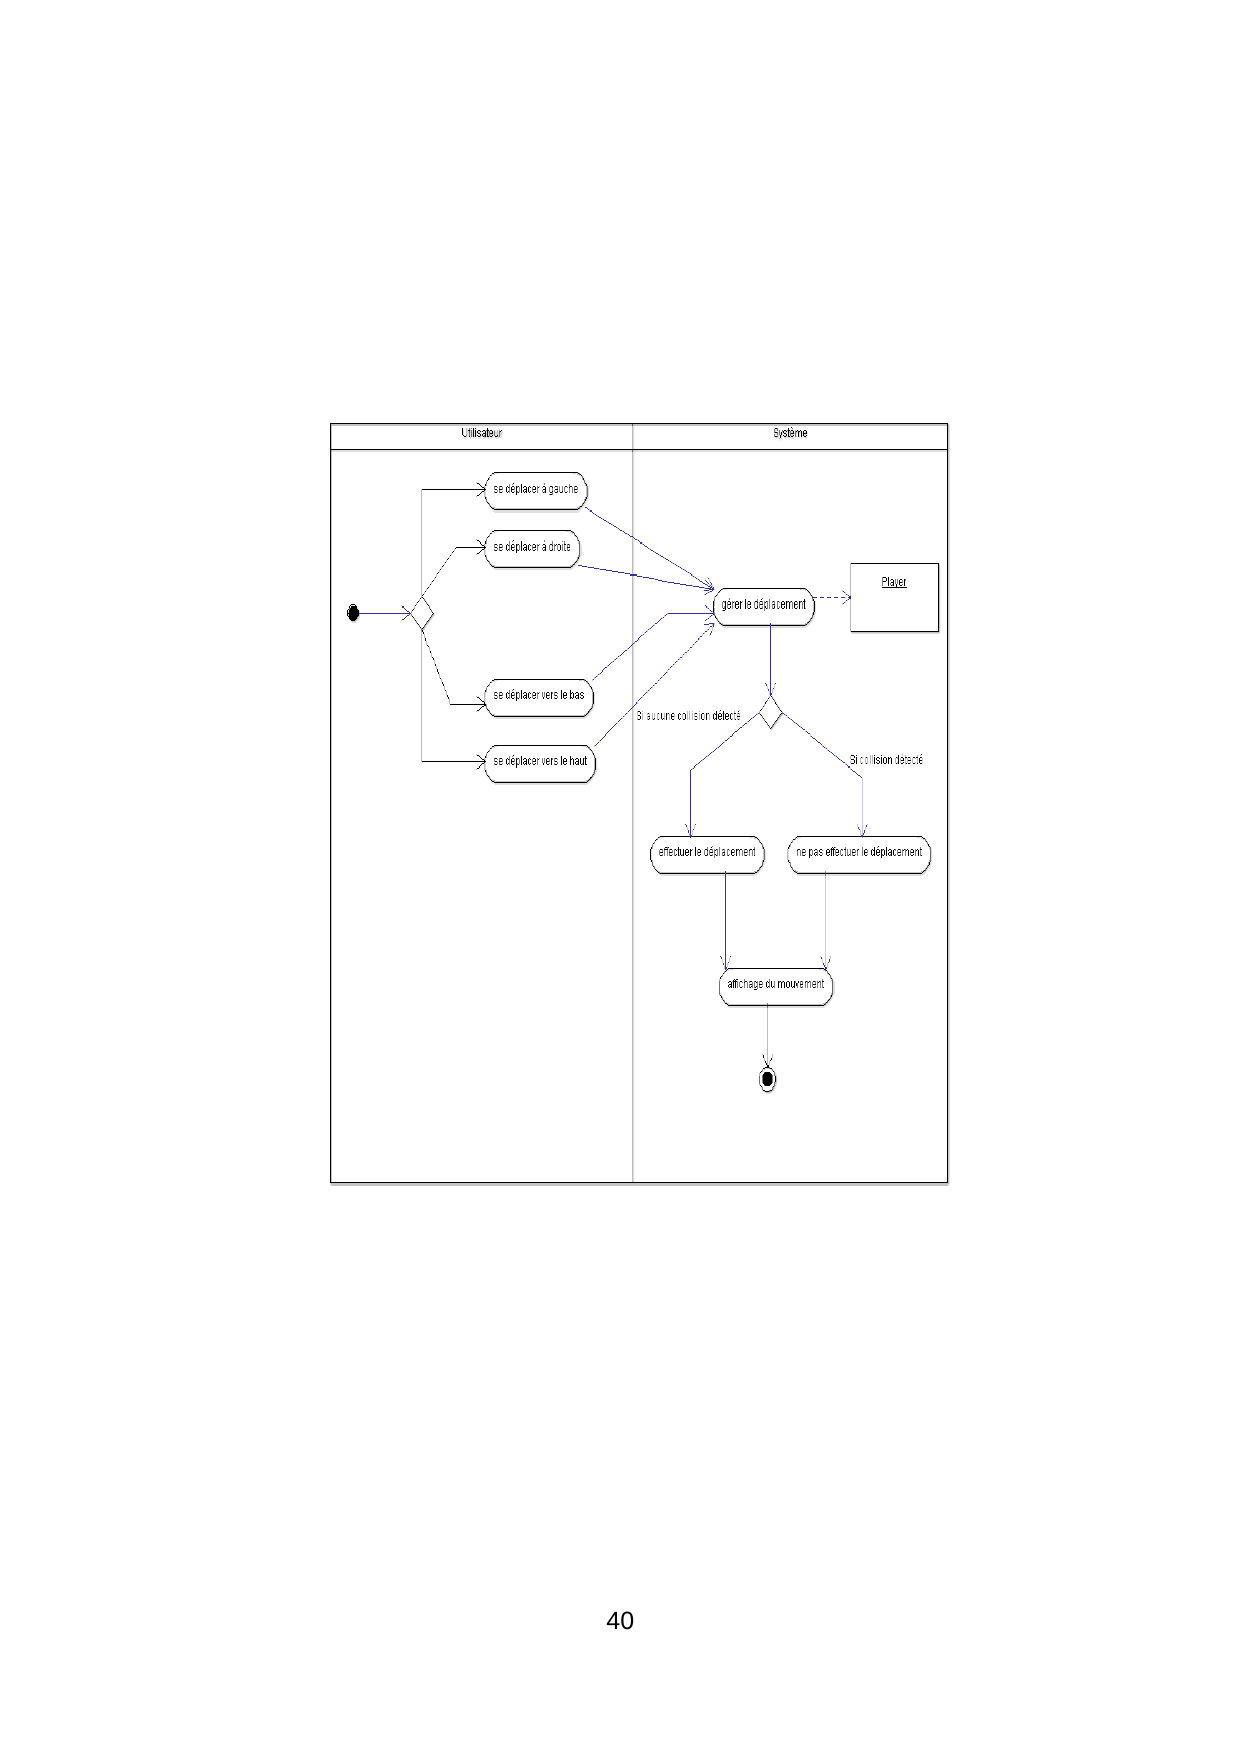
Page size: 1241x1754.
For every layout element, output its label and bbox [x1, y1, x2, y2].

picture [204, 415, 1073, 1538]
